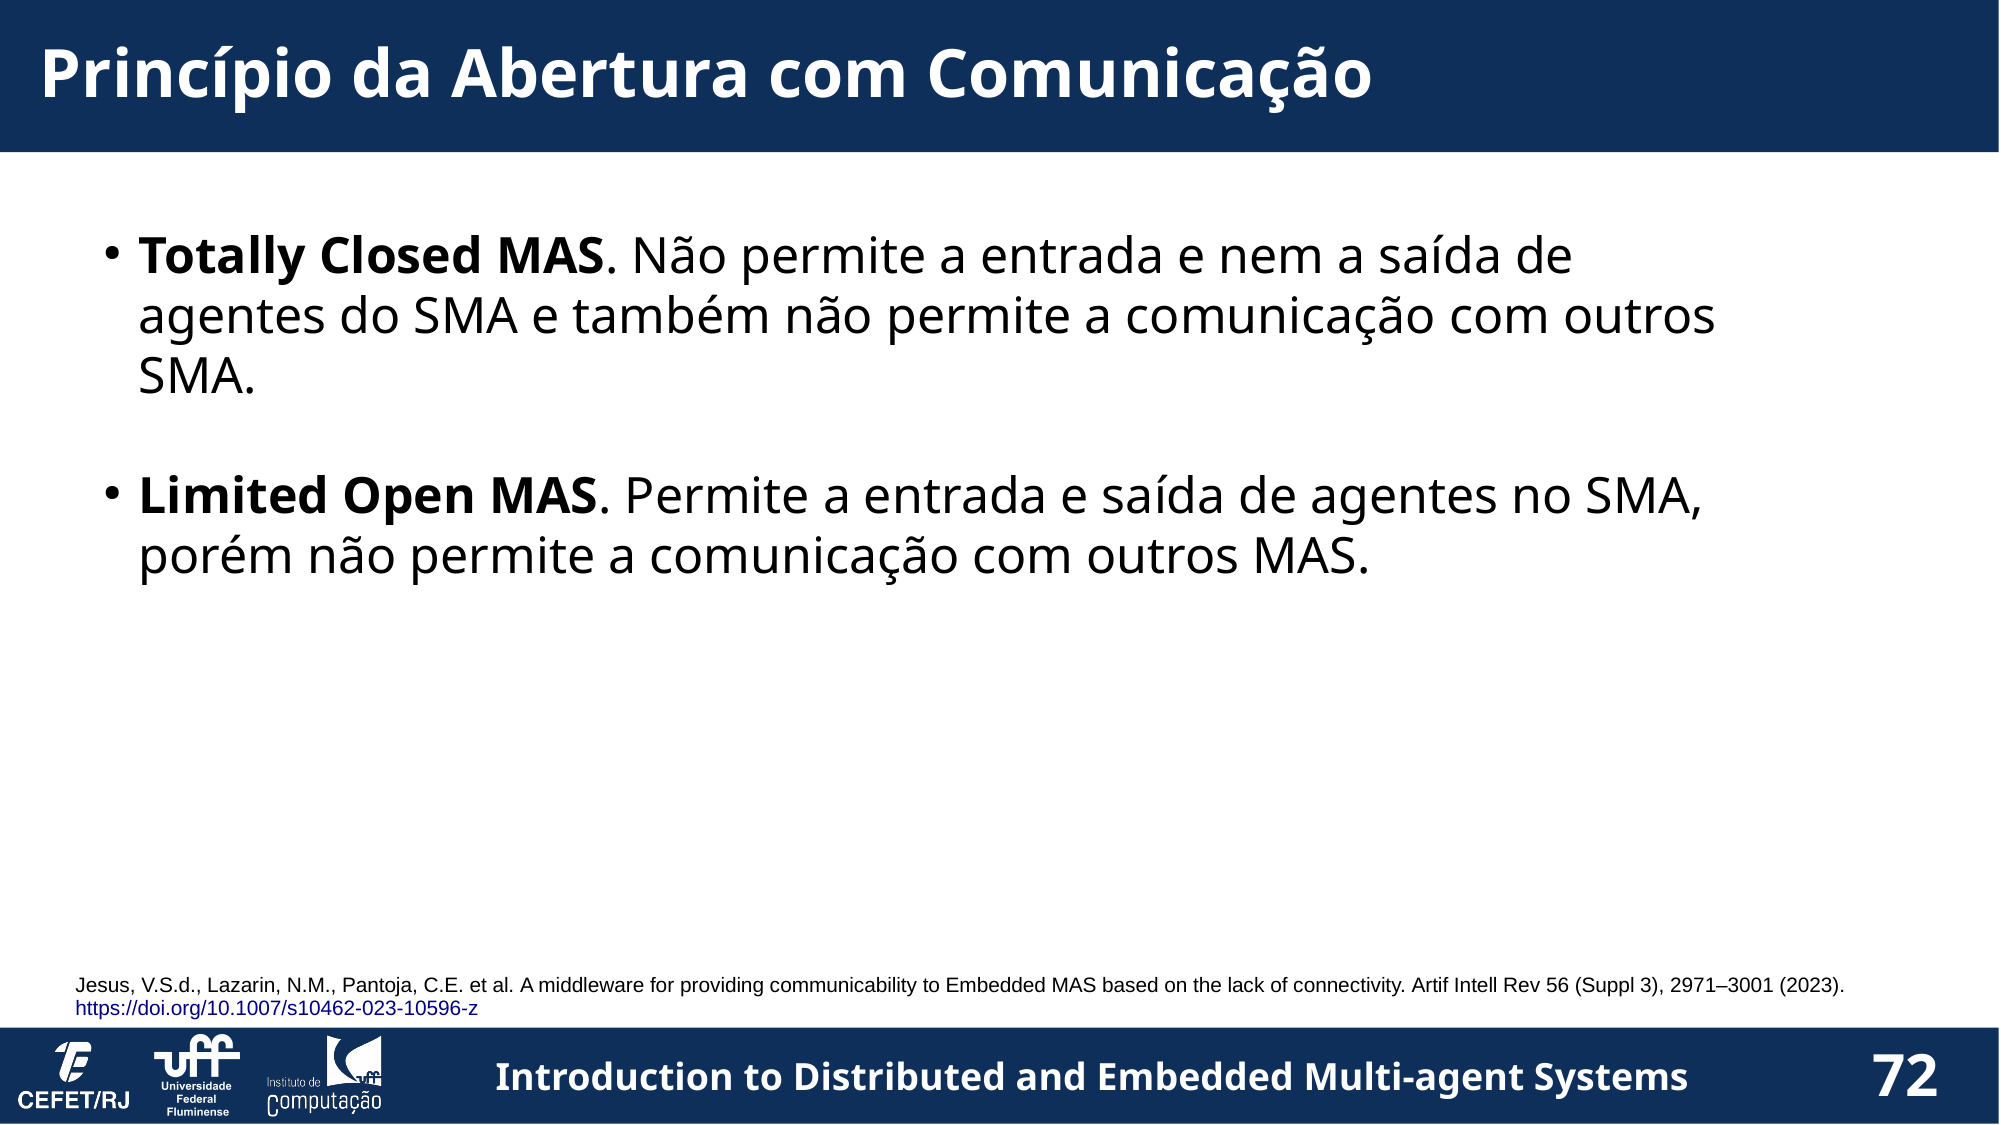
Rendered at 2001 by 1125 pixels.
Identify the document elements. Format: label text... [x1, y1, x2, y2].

picture [265, 1033, 383, 1117]
text_box Princípio da Abertura com Comunicação [25, 23, 1999, 119]
picture [18, 1021, 129, 1125]
text_box Totally Closed MAS. Não permite a entrada e nem a saída de agentes do SMA e também não permite a comunicação com outros SMA. Limited Open MAS. Permite a entrada e saída de agentes no SMA, porém não permite a comunicação com outros MAS. [88, 216, 1772, 652]
text_box Jesus, V.S.d., Lazarin, N.M., Pantoja, C.E. et al. A middleware for providing communicability to Embedded MAS based on the lack of connectivity. Artif Intell Rev 56 (Suppl 3), 2971–3001 (2023). https://doi.org/10.1007/s10462-023-10596-z [60, 966, 1861, 1028]
picture [153, 1033, 241, 1121]
